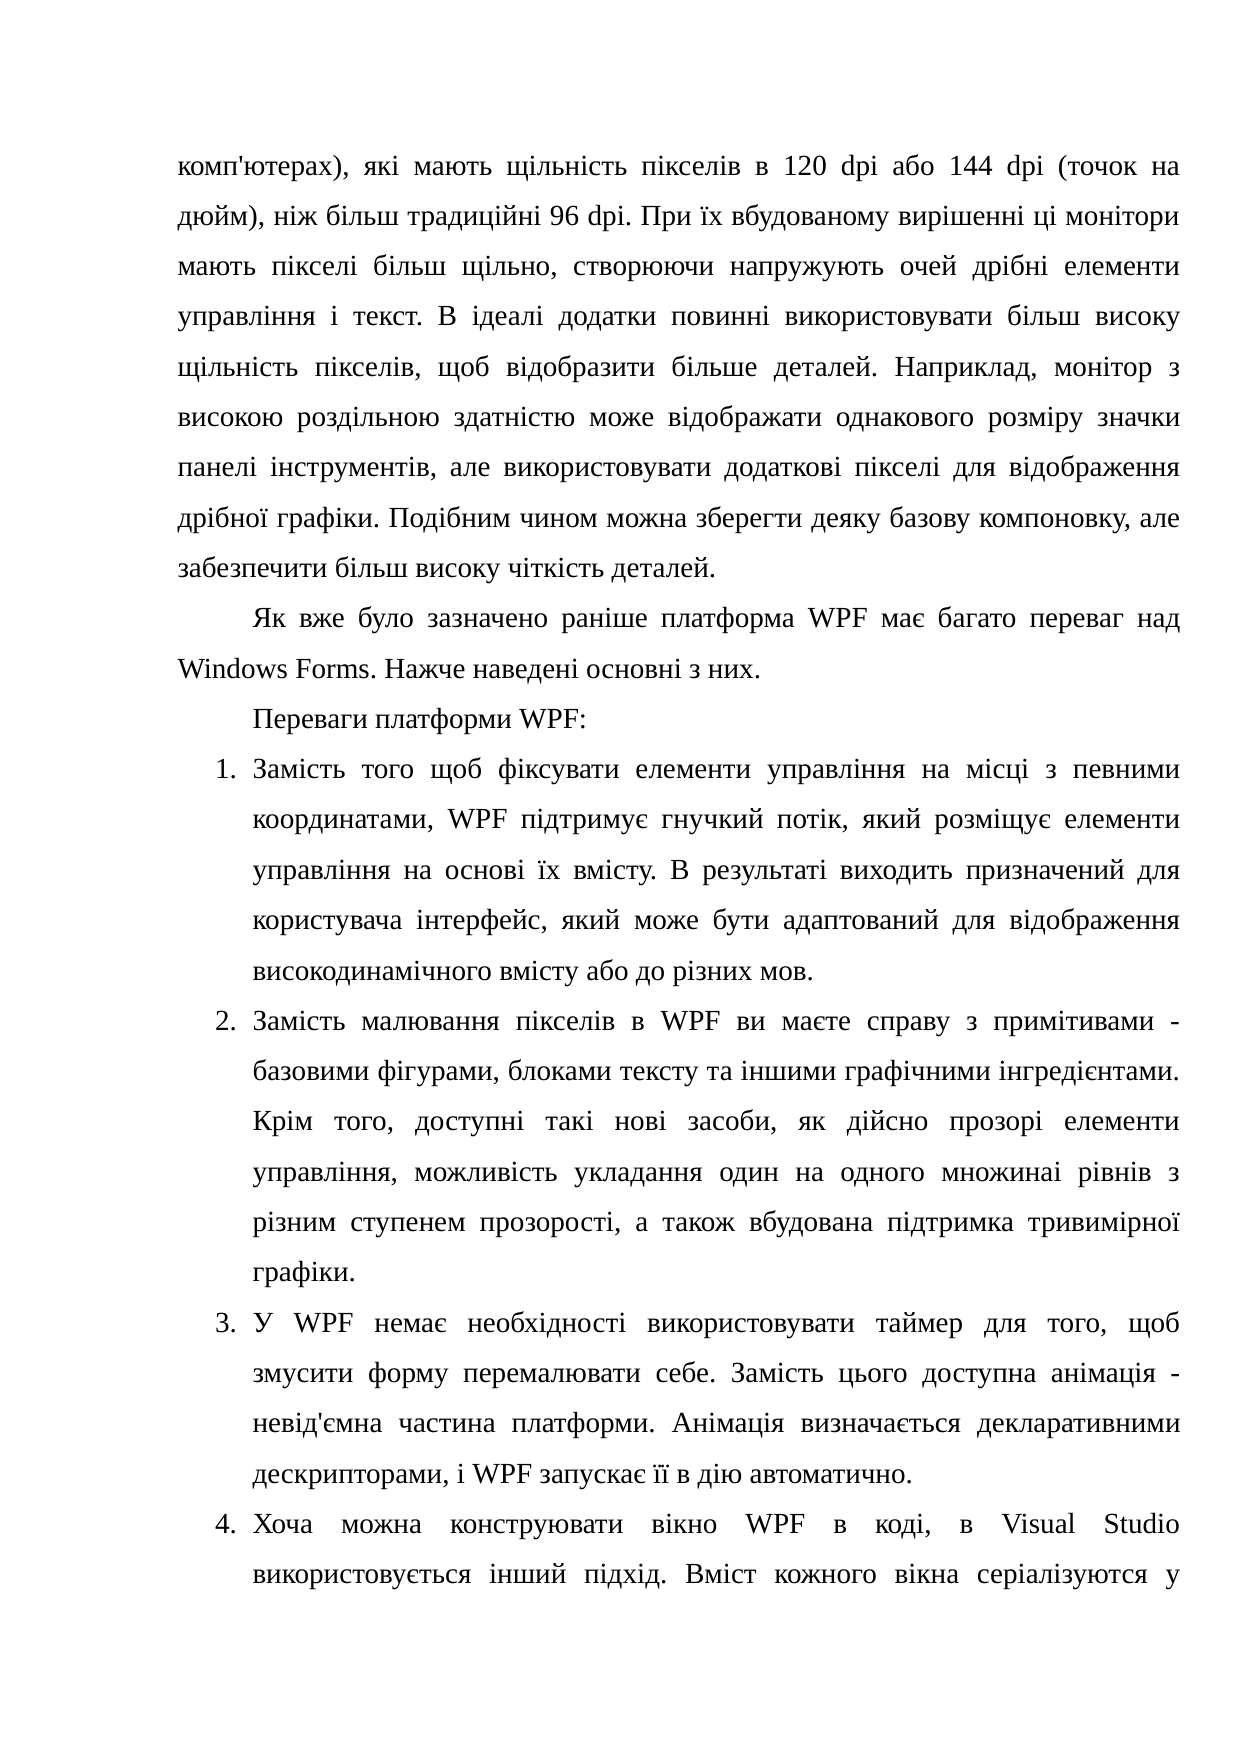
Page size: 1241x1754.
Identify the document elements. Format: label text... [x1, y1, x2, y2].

text комп'ютерах), які мають щільність пікселів в 120 dpi або 144 dpi (точок на дюйм), ніж більш традиційні 96 dpi. При їх вбудованому вирішенні ці монітори мають пікселі більш щільно, створюючи напружують очей дрібні елементи управління і текст. В ідеалі додатки повинні використовувати більш високу щільність пікселів, щоб відобразити більше деталей. Наприклад, монітор з високою роздільною здатністю може відображати однакового розміру значки панелі інструментів, але використовувати додаткові пікселі для відображення дрібної графіки. Подібним чином можна зберегти деяку базову компоновку, але забезпечити більш високу чіткість деталей. [177, 148, 1181, 584]
list У WPF немає необхідності використовувати таймер для того, щоб змусити форму перемалювати себе. Замість цього доступна анімація - невід'ємна частина платформи. Анімація визначається декларативними дескрипторами, і WPF запускає її в дію автоматично. [215, 1305, 1181, 1489]
text Переваги платформи WPF: [177, 701, 1181, 734]
list Хоча можна конструювати вікно WPF в коді, в Visual Studio використовується інший підхід. Вміст кожного вікна серіалізуются у [215, 1506, 1181, 1590]
text Як вже було зазначено раніше платформа WPF має багато переваг над Windows Forms. Нажче наведені основні з них. [177, 600, 1181, 684]
list Замість малювання пікселів в WPF ви маєте справу з примітивами - базовими фігурами, блоками тексту та іншими графічними інгредієнтами. Крім того, доступні такі нові засоби, як дійсно прозорі елементи управління, можливість укладання один на одного множинаі рівнів з різним ступенем прозорості, а також вбудована підтримка тривимірної графіки. [215, 1003, 1181, 1288]
list Замість того щоб фіксувати елементи управління на місці з певними координатами, WPF підтримує гнучкий потік, який розміщує елементи управління на основі їх вмісту. В результаті виходить призначений для користувача інтерфейс, який може бути адаптований для відображення високодинамічного вмісту або до різних мов. [215, 751, 1181, 986]
